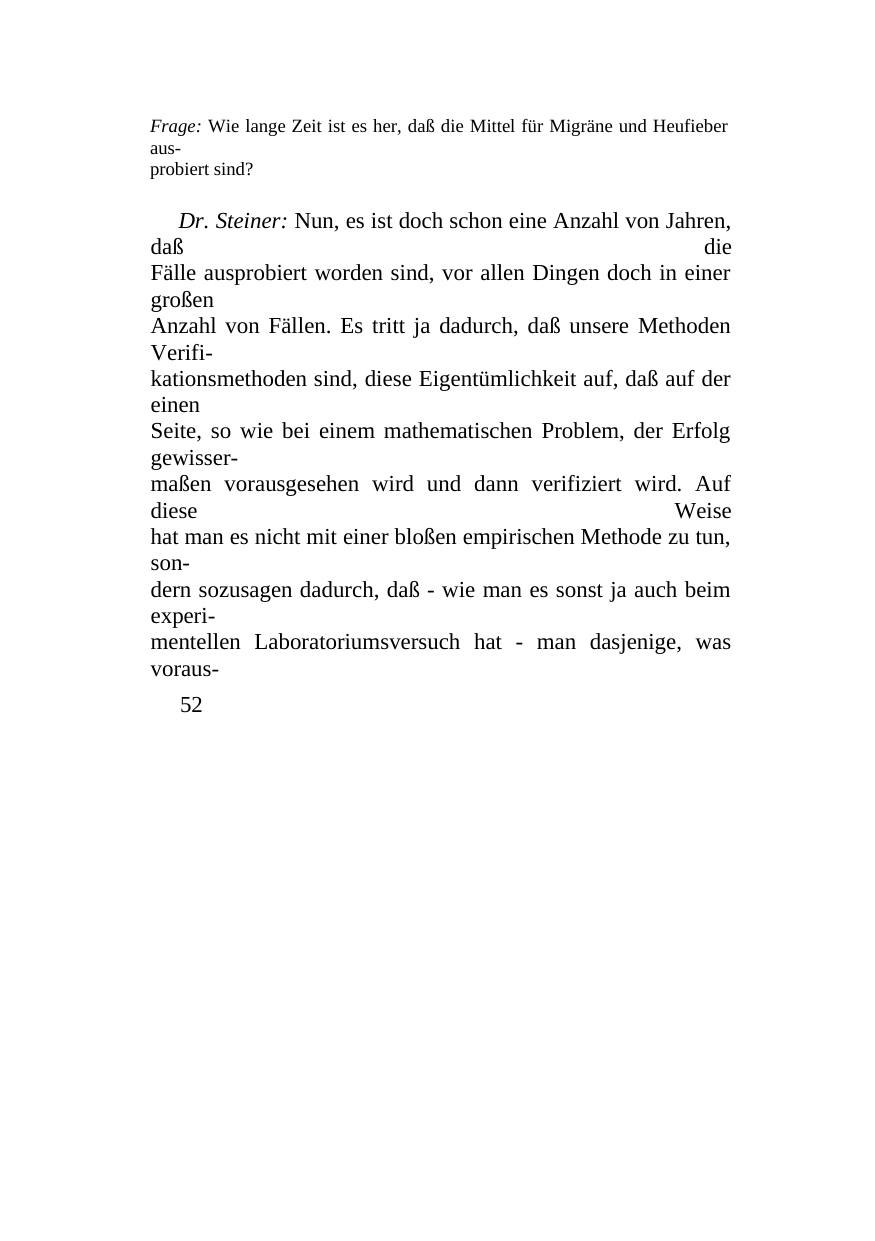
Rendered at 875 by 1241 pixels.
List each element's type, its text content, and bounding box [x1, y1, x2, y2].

text Frage: Wie lange Zeit ist es her, daß die Mittel für Migräne und Heufieber aus- probiert sind? [150, 115, 730, 180]
text Dr. Steiner: Nun, es ist doch schon eine Anzahl von Jahren, daß die Fälle ausprobiert worden sind, vor allen Dingen doch in einer großen Anzahl von Fällen. Es tritt ja dadurch, daß unsere Methoden Verifi- kationsmethoden sind, diese Eigentümlichkeit auf, daß auf der einen Seite, so wie bei einem mathematischen Problem, der Erfolg gewisser- maßen vorausgesehen wird und dann verifiziert wird. Auf diese Weise hat man es nicht mit einer bloßen empirischen Methode zu tun, son- dern sozusagen dadurch, daß - wie man es sonst ja auch beim experi- mentellen Laboratoriumsversuch hat - man dasjenige, was voraus- [150, 207, 732, 681]
text 52 [180, 692, 732, 718]
